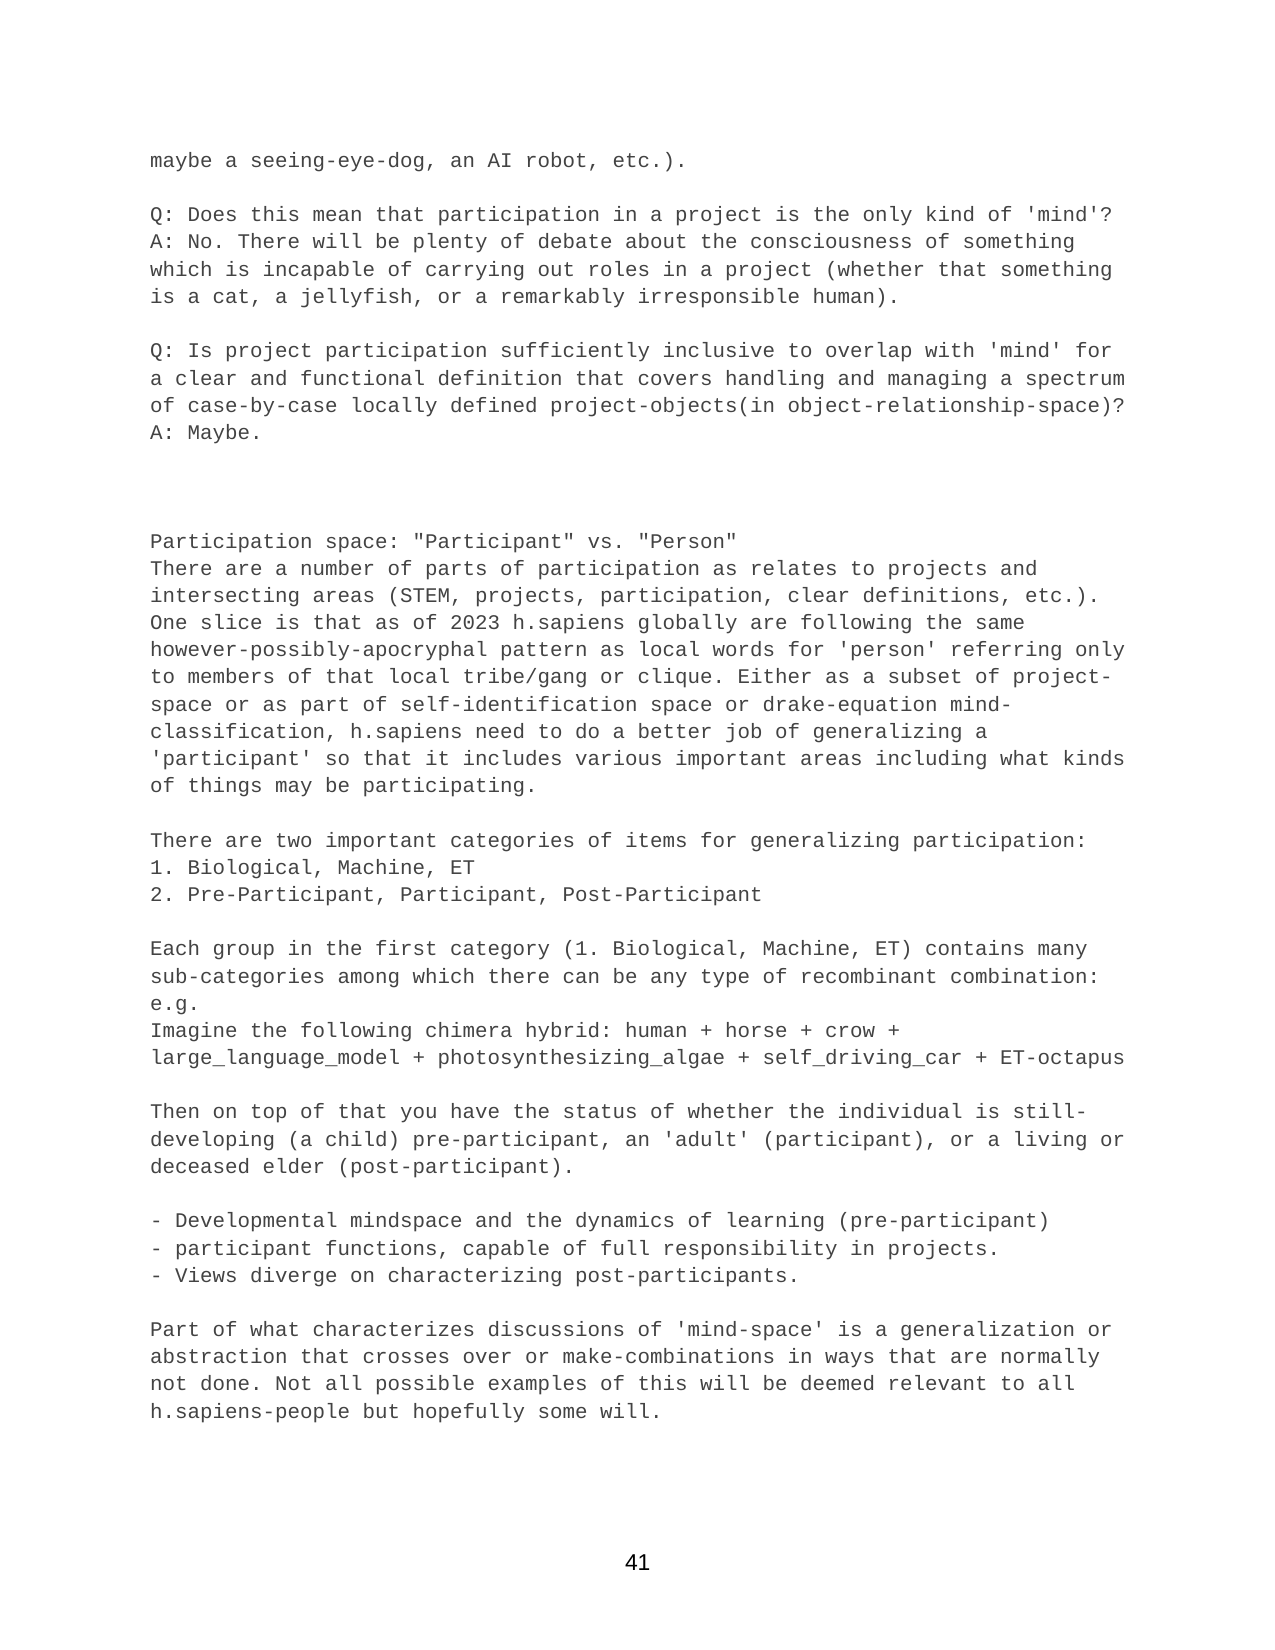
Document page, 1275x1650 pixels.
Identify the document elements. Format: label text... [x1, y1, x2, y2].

text Participation space: "Participant" vs. "Person" [150, 531, 1125, 554]
text - Developmental mindspace and the dynamics of learning (pre-participant) [150, 1210, 1125, 1234]
text Imagine the following chimera hybrid: human + horse + crow + large_language_model + photosynthesizing_algae + self_driving_car + ET-octapus [150, 1020, 1125, 1071]
text maybe a seeing-eye-dog, an AI robot, etc.). [150, 150, 1125, 174]
text Q: Is project participation sufficiently inclusive to overlap with 'mind' for a clear and functional definition that covers handling and managing a spectrum of case-by-case locally defined project-objects(in object-relationship-space)? [150, 340, 1125, 418]
text - participant functions, capable of full responsibility in projects. [150, 1237, 1125, 1261]
text A: Maybe. [150, 422, 1125, 446]
text Then on top of that you have the status of whether the individual is still-developing (a child) pre-participant, an 'adult' (participant), or a living or deceased elder (post-participant). [150, 1102, 1125, 1179]
text 2. Pre-Participant, Participant, Post-Participant [150, 884, 1125, 908]
text A: No. There will be plenty of debate about the consciousness of something which is incapable of carrying out roles in a project (whether that something is a cat, a jellyfish, or a remarkably irresponsible human). [150, 232, 1125, 309]
text 1. Biological, Machine, ET [150, 857, 1125, 881]
text Part of what characterizes discussions of 'mind-space' is a generalization or abstraction that crosses over or make-combinations in ways that are normally not done. Not all possible examples of this will be deemed relevant to all h.sapiens-people but hopefully some will. [150, 1319, 1125, 1424]
text Q: Does this mean that participation in a project is the only kind of 'mind'? [150, 204, 1125, 228]
text There are two important categories of items for generalizing participation: [150, 830, 1125, 853]
text There are a number of parts of participation as relates to projects and intersecting areas (STEM, projects, participation, clear definitions, etc.). One slice is that as of 2023 h.sapiens globally are following the same however-possibly-apocryphal pattern as local words for 'person' referring only to members of that local tribe/gang or clique. Either as a subset of project-space or as part of self-identification space or drake-equation mind-classification, h.sapiens need to do a better job of generalizing a 'participant' so that it includes various important areas including what kinds of things may be participating. [150, 558, 1125, 799]
text Each group in the first category (1. Biological, Machine, ET) contains many sub-categories among which there can be any type of recombinant combination: e.g. [150, 938, 1125, 1016]
text - Views diverge on characterizing post-participants. [150, 1265, 1125, 1288]
